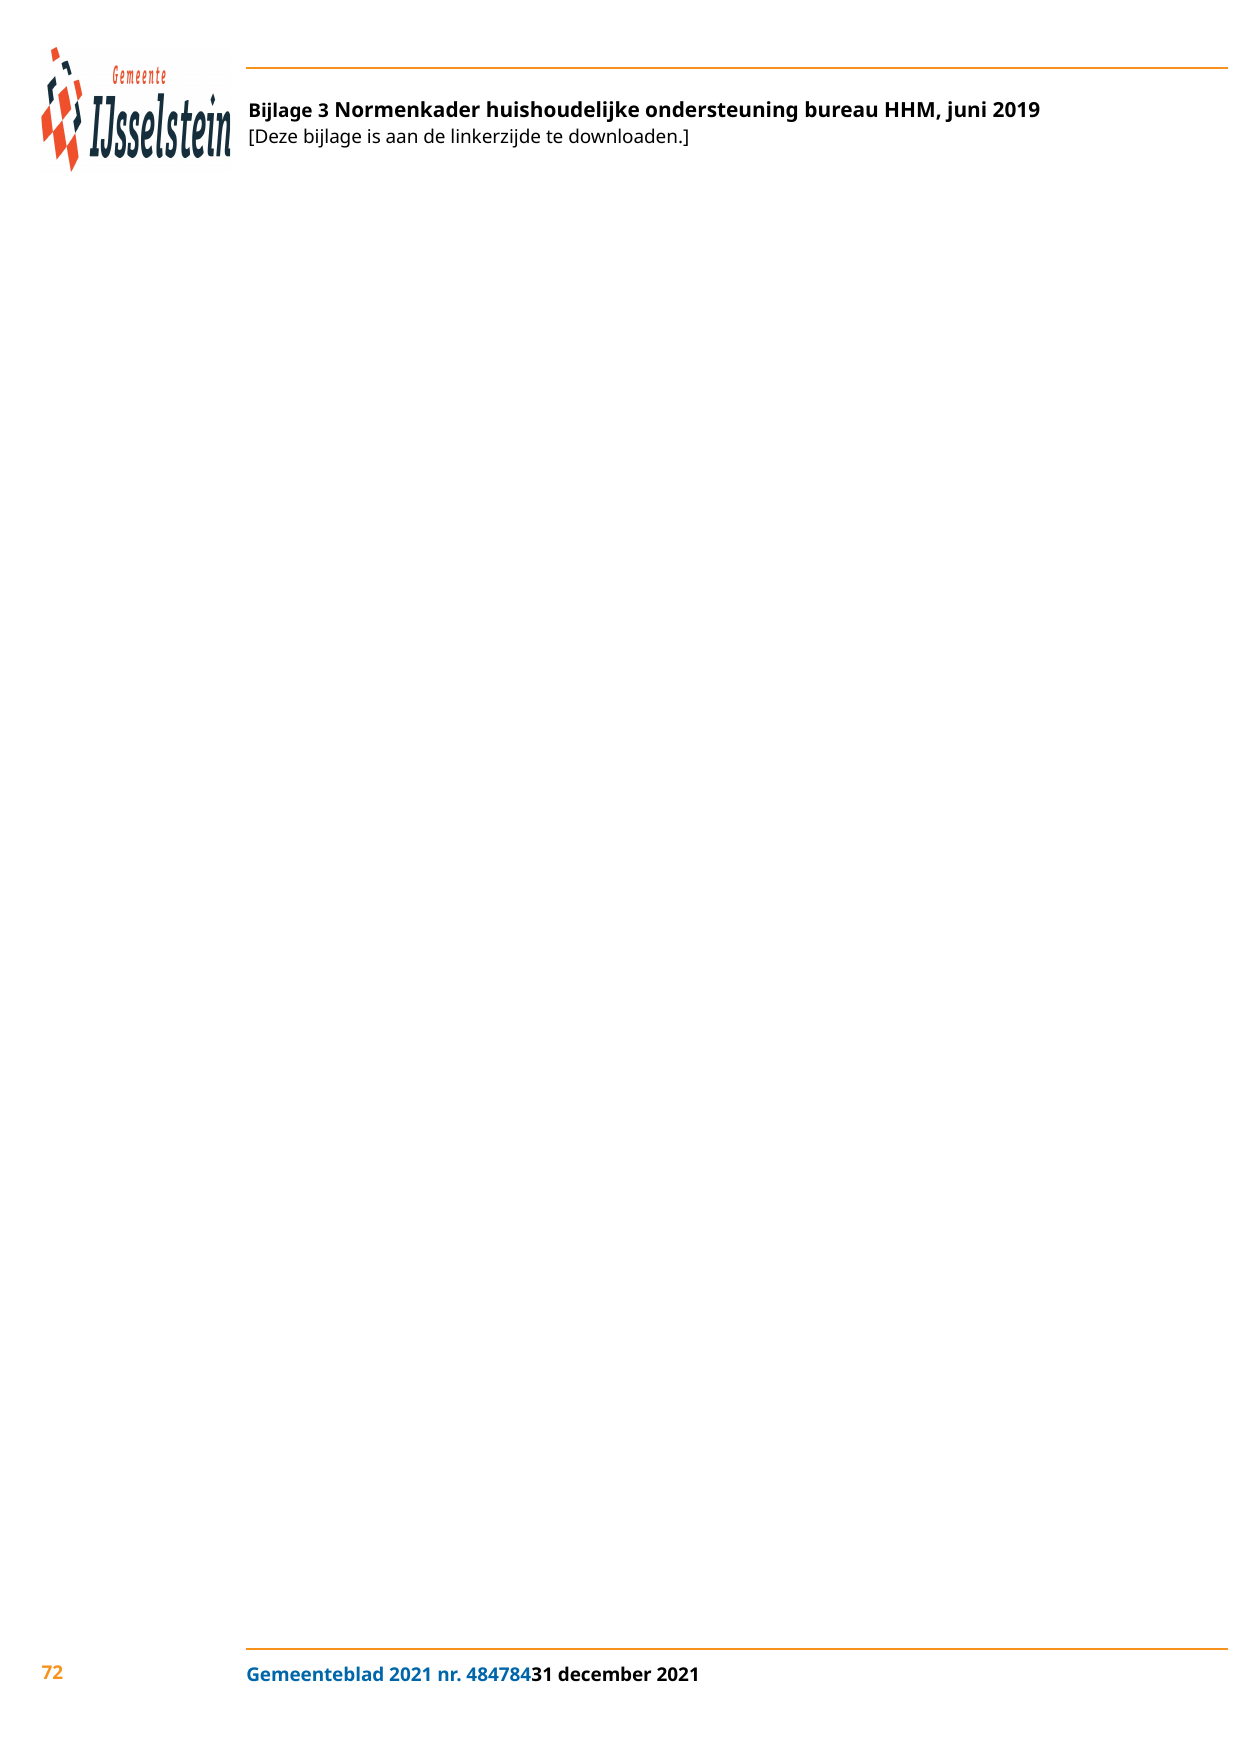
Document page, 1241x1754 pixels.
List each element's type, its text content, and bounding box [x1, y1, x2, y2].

text Bijlage 3 Normenkader huishoudelijke ondersteuning bureau HHM, juni 2019 [248, 95, 1152, 123]
picture [41, 47, 231, 172]
text [Deze bijlage is aan de linkerzijde te downloaden.] [248, 123, 1152, 149]
